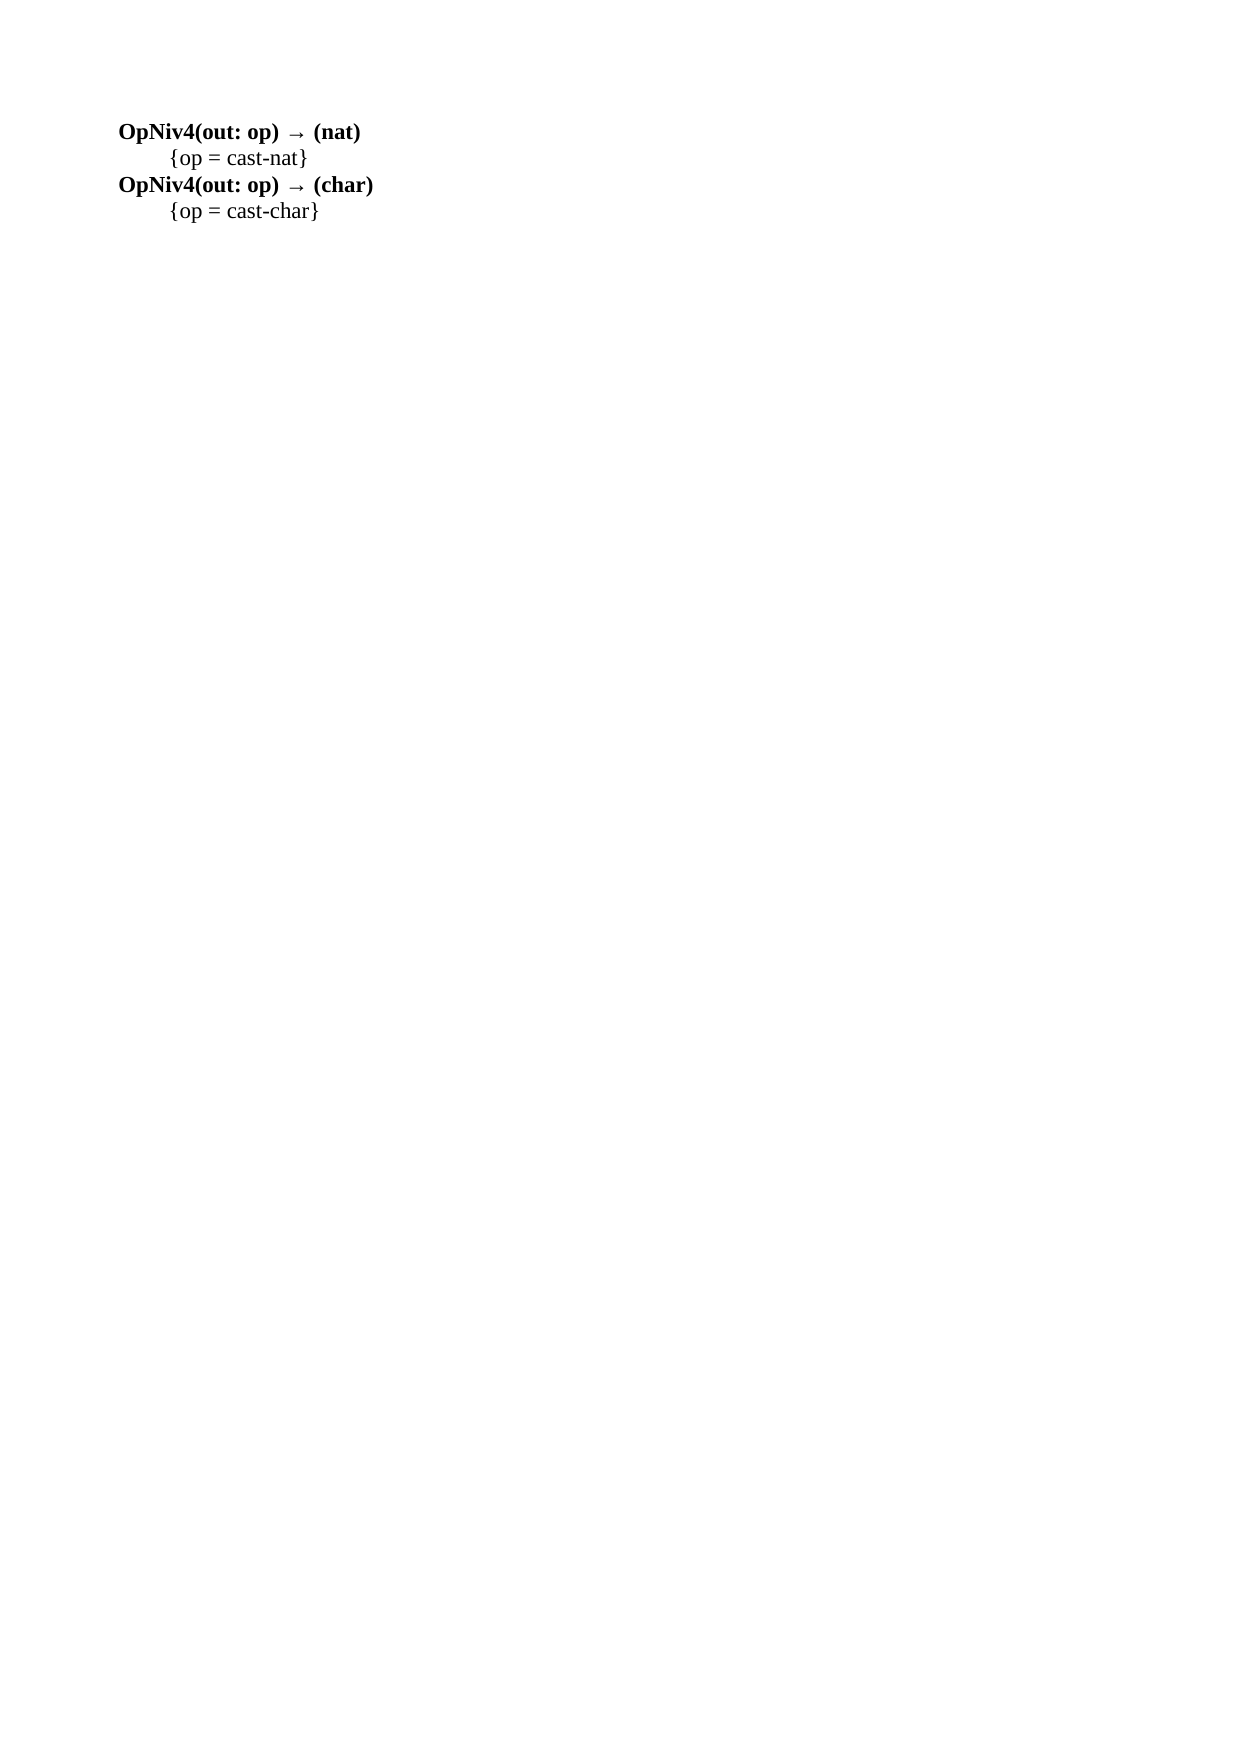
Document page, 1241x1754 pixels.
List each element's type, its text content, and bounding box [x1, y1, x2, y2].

text OpNiv4(out: op) → (char) [118, 171, 1122, 197]
text {op = cast-char} [118, 197, 1122, 223]
text OpNiv4(out: op) → (nat) [118, 118, 1122, 144]
text {op = cast-nat} [118, 144, 1122, 171]
